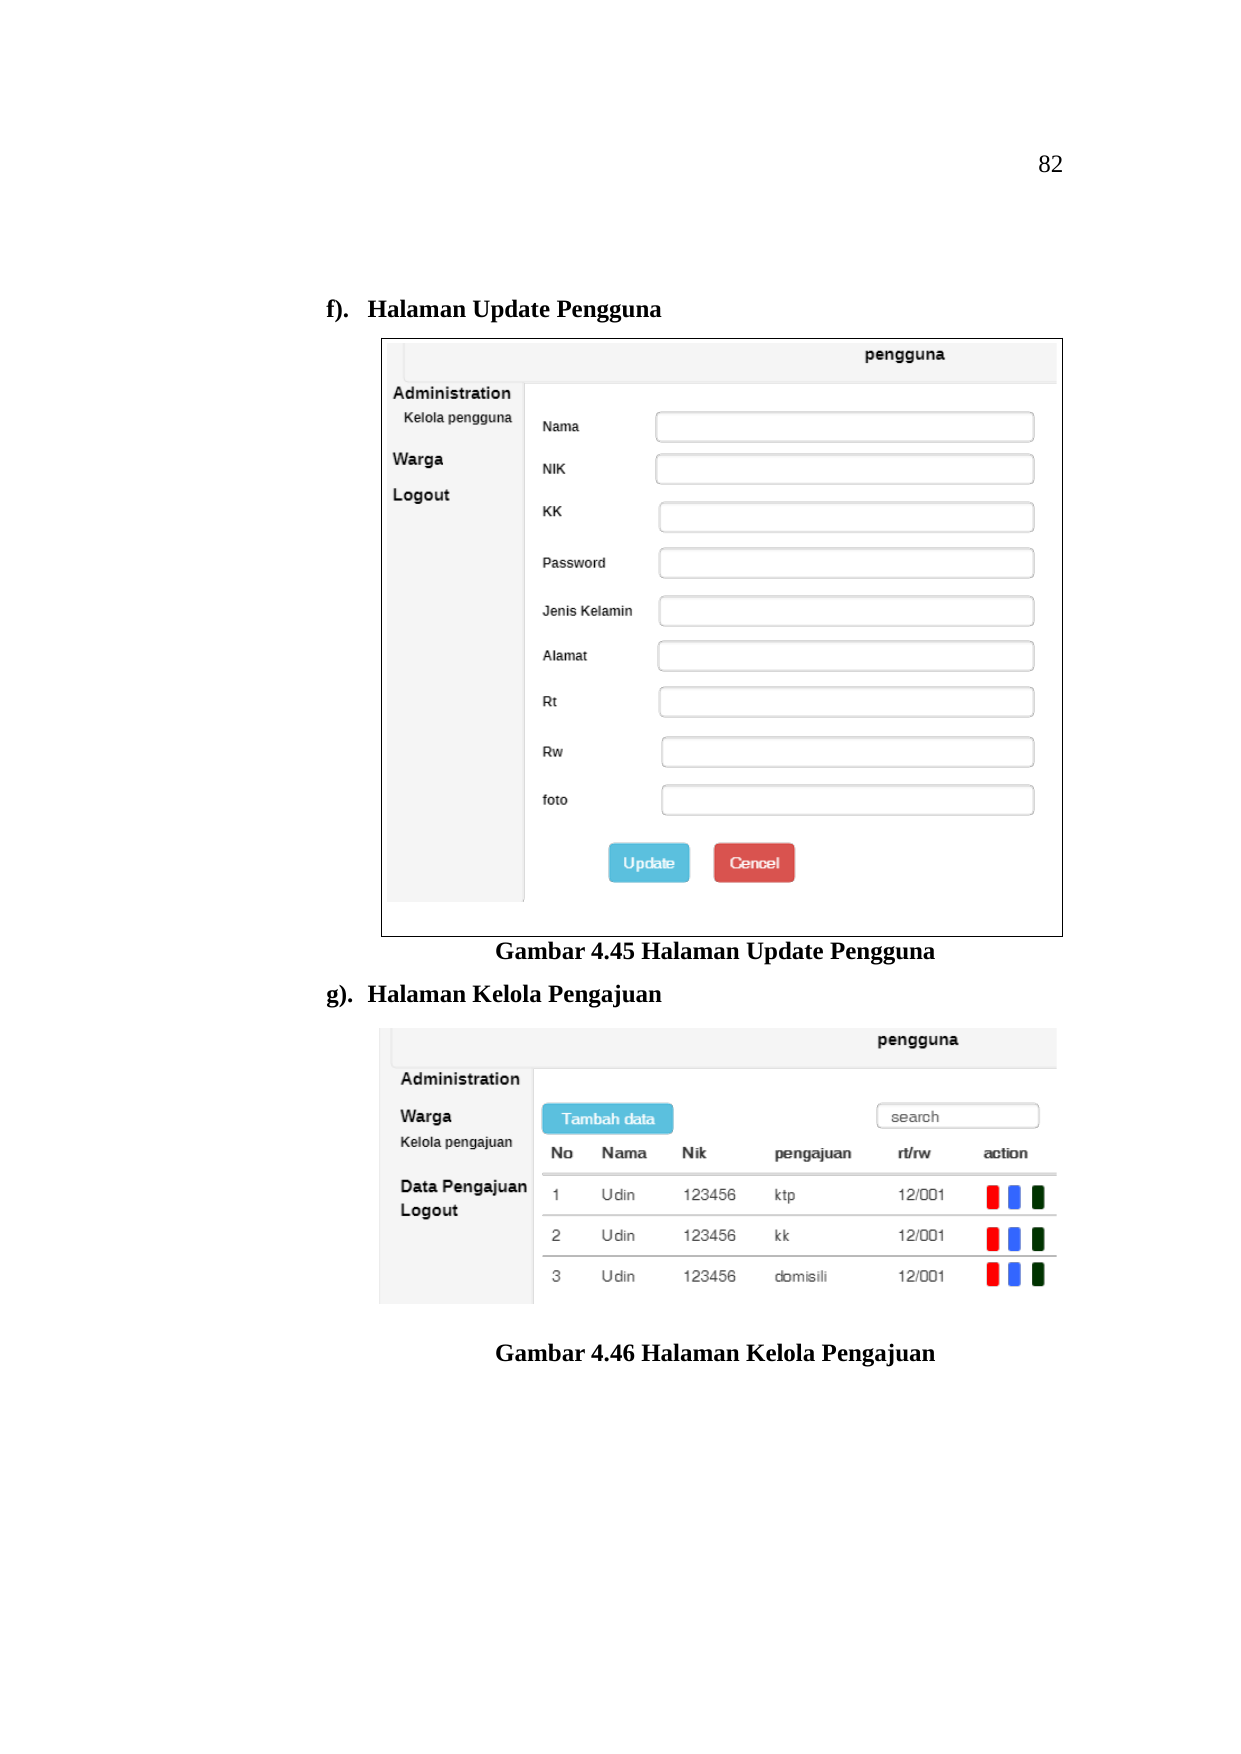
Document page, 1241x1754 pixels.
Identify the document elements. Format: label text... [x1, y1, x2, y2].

picture [387, 343, 1057, 902]
list Halaman Update Pengguna [326, 294, 1063, 323]
table_header [374, 1022, 1062, 1338]
list Gambar 4.45 Halaman Update Pengguna [326, 936, 1063, 965]
list Gambar 4.46 Halaman Kelola Pengajuan [326, 1338, 1063, 1367]
table_header [382, 339, 1062, 936]
picture [379, 1028, 1057, 1304]
list Halaman Kelola Pengajuan [326, 979, 1063, 1008]
